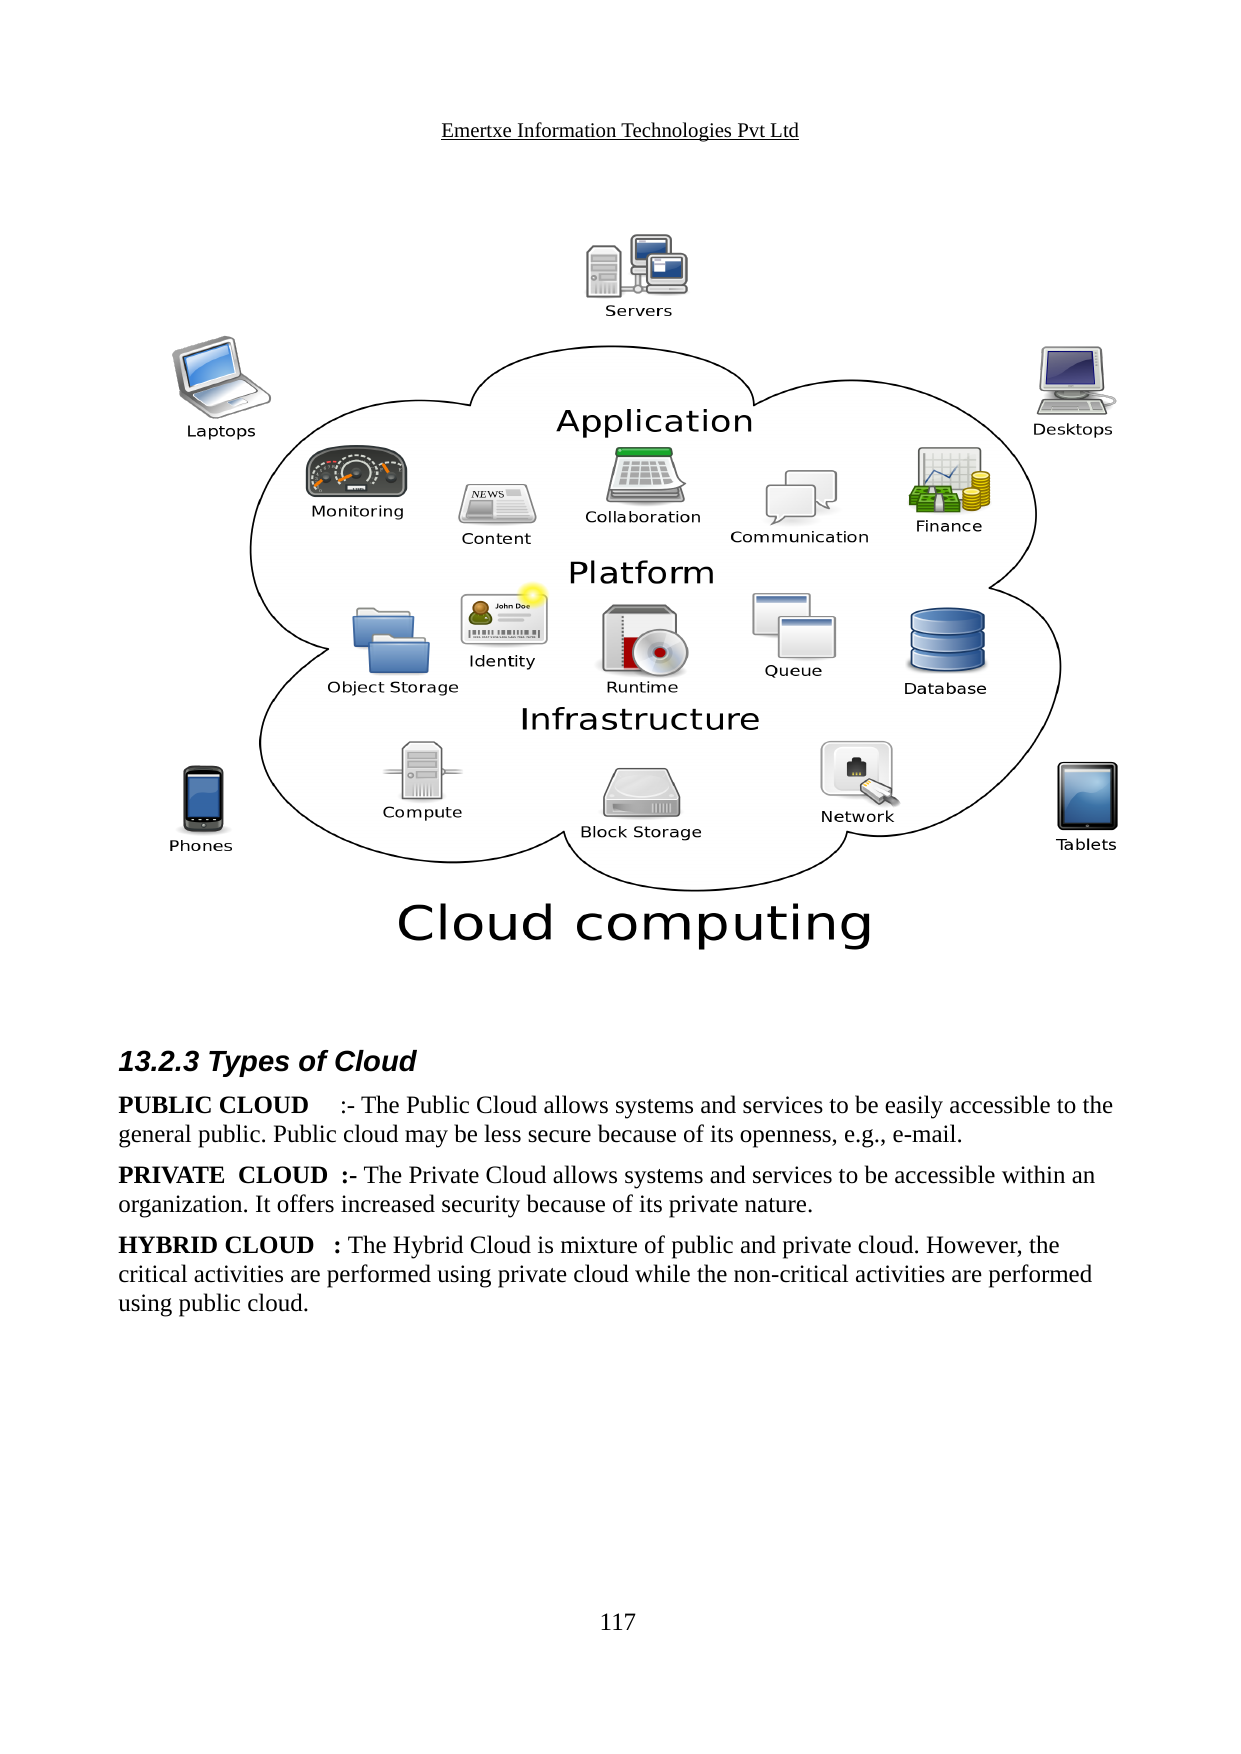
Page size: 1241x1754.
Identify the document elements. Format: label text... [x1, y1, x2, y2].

picture [126, 197, 1160, 986]
subtitle 13.2.3 Types of Cloud [118, 1044, 1122, 1078]
text PRIVATE CLOUD :- The Private Cloud allows systems and services to be accessible within an organization. It offers increased security because of its private nature. [118, 1160, 1122, 1218]
text HYBRID CLOUD : The Hybrid Cloud is mixture of public and private cloud. However, the critical activities are performed using private cloud while the non-critical activities are performed using public cloud. [118, 1230, 1122, 1316]
text PUBLIC CLOUD :- The Public Cloud allows systems and services to be easily accessible to the general public. Public cloud may be less secure because of its openness, e.g., e-mail. [118, 1090, 1122, 1148]
